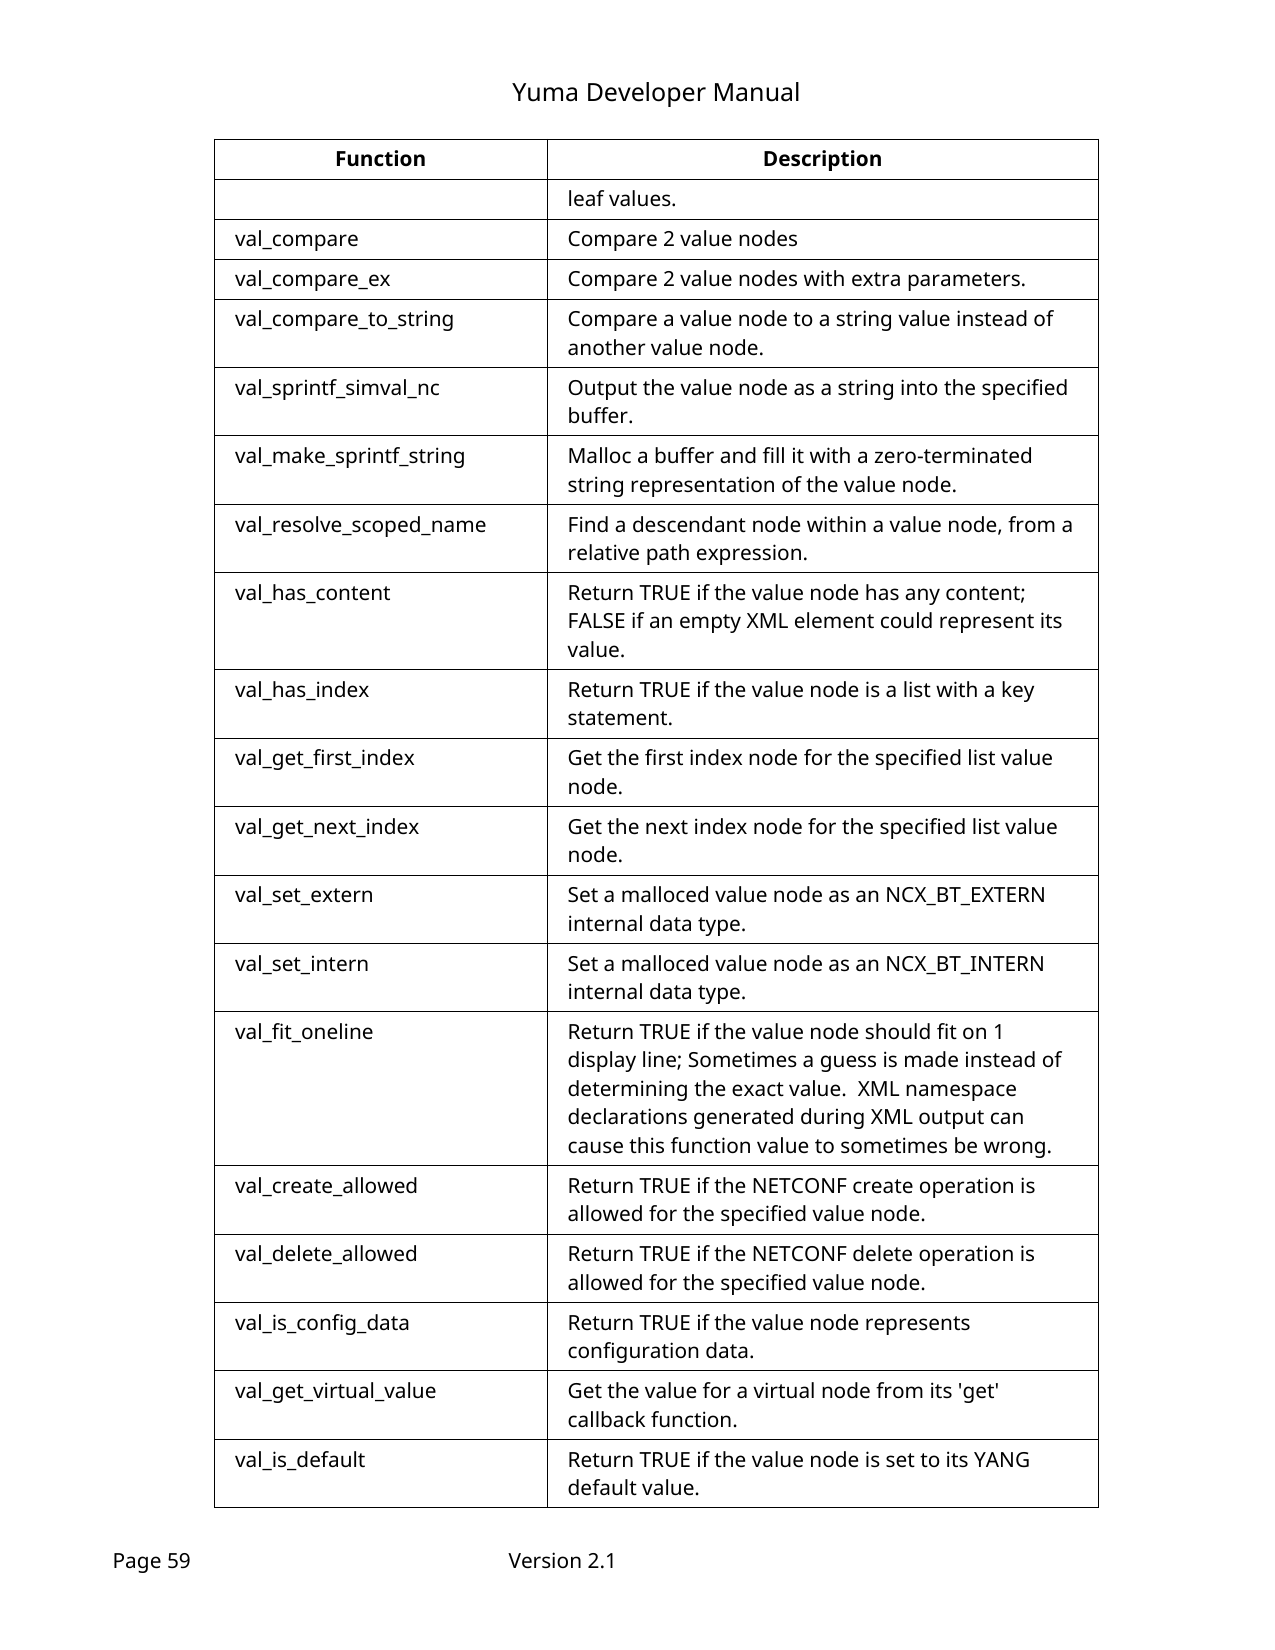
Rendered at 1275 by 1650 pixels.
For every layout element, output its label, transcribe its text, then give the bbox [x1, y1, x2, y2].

table_cell val_compare_to_string [215, 300, 547, 367]
table_cell val_set_intern [215, 944, 547, 1011]
table_cell Return TRUE if the value node is set to its YANG default value. [548, 1440, 1098, 1507]
table_cell val_is_default [215, 1440, 547, 1507]
table_cell Return TRUE if the NETCONF delete operation is allowed for the specified value node. [548, 1235, 1098, 1302]
table_header Description [548, 140, 1098, 178]
table_cell val_sprintf_simval_nc [215, 368, 547, 435]
table_header Function [215, 140, 547, 178]
table_cell val_delete_allowed [215, 1235, 547, 1302]
table_cell Output the value node as a string into the specified buffer. [548, 368, 1098, 435]
table_cell Return TRUE if the NETCONF create operation is allowed for the specified value node. [548, 1166, 1098, 1233]
table_cell val_fit_oneline [215, 1012, 547, 1165]
table_cell val_has_index [215, 670, 547, 738]
table_cell Get the value for a virtual node from its 'get' callback function. [548, 1371, 1098, 1439]
table_cell Compare a value node to a string value instead of another value node. [548, 300, 1098, 367]
table_cell val_has_content [215, 573, 547, 669]
table_cell Return TRUE if the value node is a list with a key statement. [548, 670, 1098, 738]
table_cell [215, 180, 547, 218]
table_cell val_get_next_index [215, 807, 547, 874]
table_cell Set a malloced value node as an NCX_BT_INTERN internal data type. [548, 944, 1098, 1011]
table_cell val_make_sprintf_string [215, 436, 547, 504]
table_cell val_get_first_index [215, 739, 547, 806]
table_cell Set a malloced value node as an NCX_BT_EXTERN internal data type. [548, 876, 1098, 943]
table_cell val_compare [215, 220, 547, 258]
table_cell Return TRUE if the value node represents configuration data. [548, 1303, 1098, 1370]
table_cell val_set_extern [215, 876, 547, 943]
table_cell Malloc a buffer and fill it with a zero-terminated string representation of the value node. [548, 436, 1098, 504]
table_cell Get the first index node for the specified list value node. [548, 739, 1098, 806]
table_cell Return TRUE if the value node has any content; FALSE if an empty XML element could represent its value. [548, 573, 1098, 669]
table_cell val_is_config_data [215, 1303, 547, 1370]
table_cell Get the next index node for the specified list value node. [548, 807, 1098, 874]
table_cell leaf values. [548, 180, 1098, 218]
table_cell Compare 2 value nodes [548, 220, 1098, 258]
table_cell Return TRUE if the value node should fit on 1 display line; Sometimes a guess is made instead of determining the exact value. XML namespace declarations generated during XML output can cause this function value to sometimes be wrong. [548, 1012, 1098, 1165]
table_cell val_create_allowed [215, 1166, 547, 1233]
table_cell val_get_virtual_value [215, 1371, 547, 1439]
table_cell Compare 2 value nodes with extra parameters. [548, 260, 1098, 298]
table_cell val_compare_ex [215, 260, 547, 298]
table_cell Find a descendant node within a value node, from a relative path expression. [548, 505, 1098, 572]
table_cell val_resolve_scoped_name [215, 505, 547, 572]
